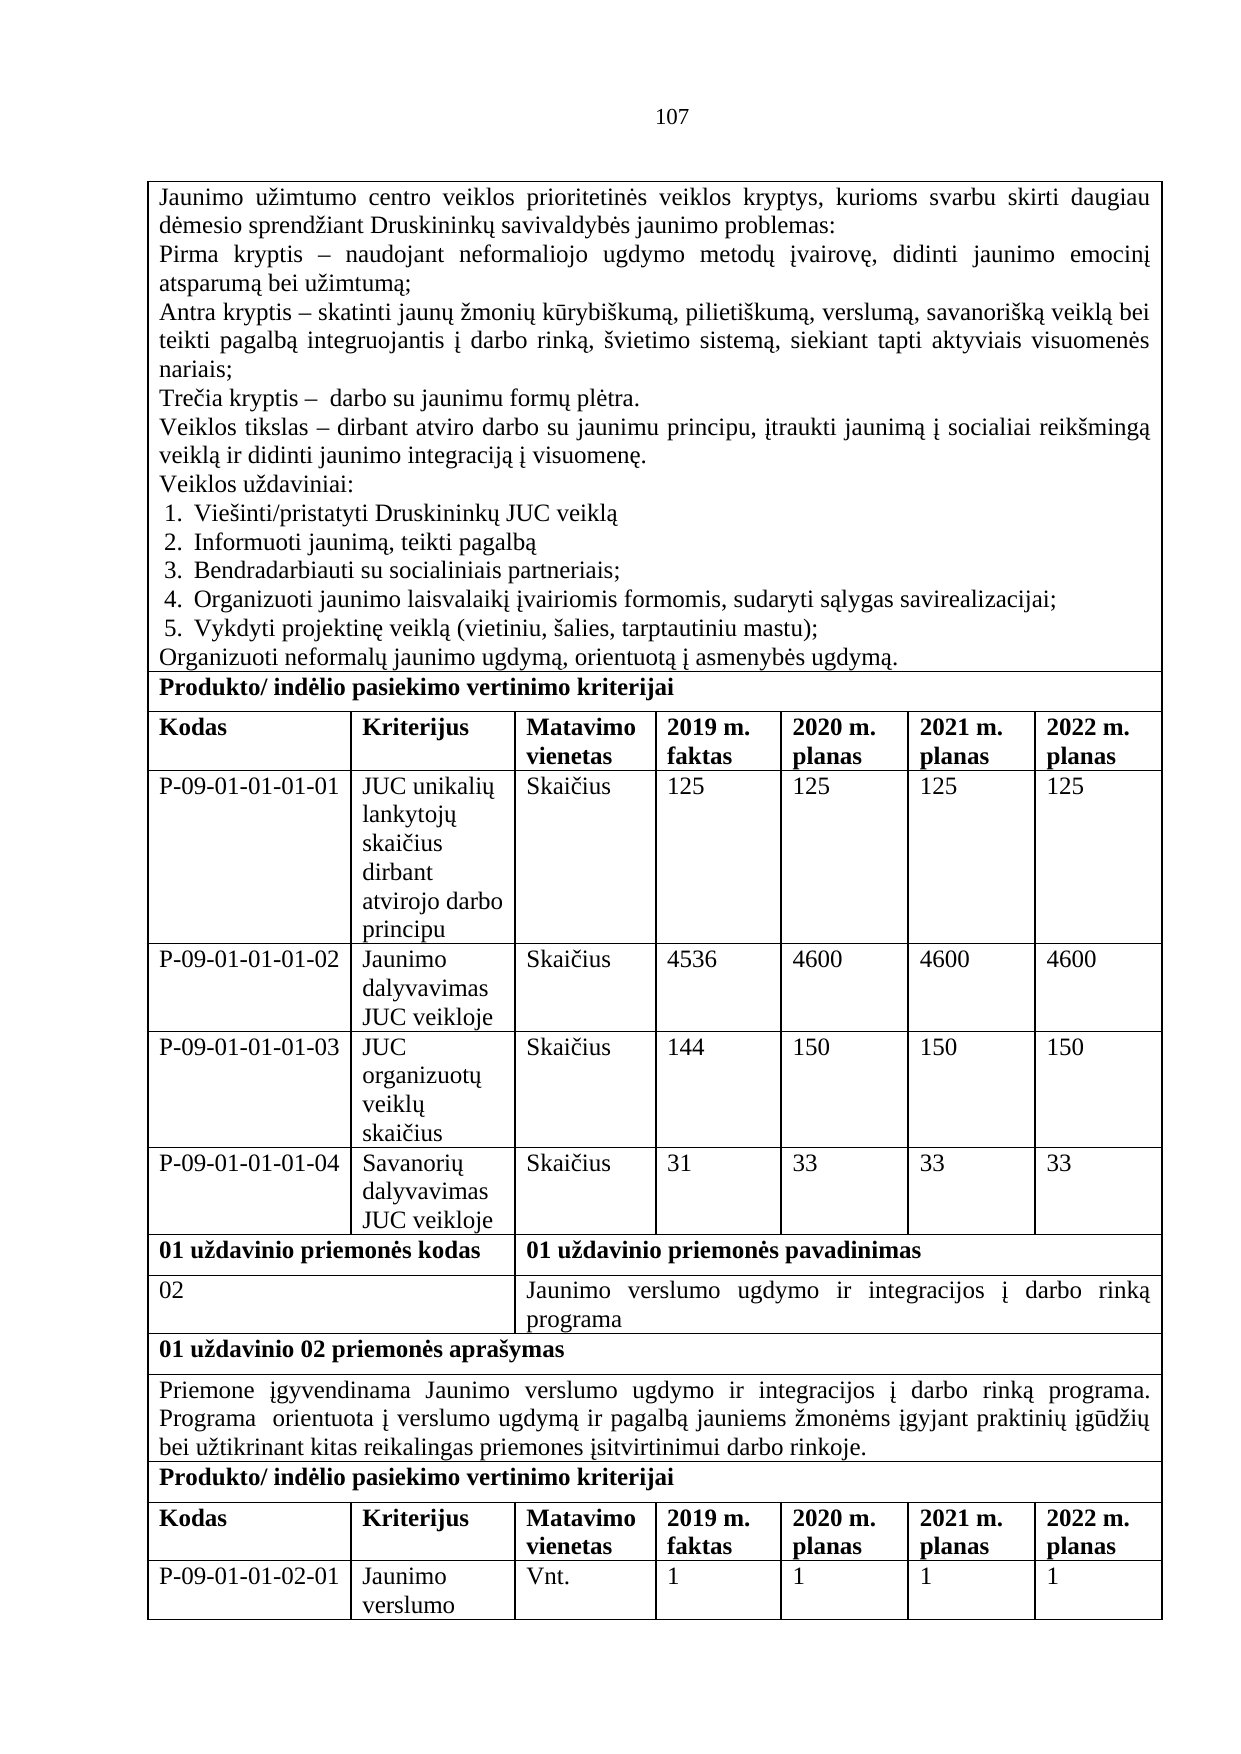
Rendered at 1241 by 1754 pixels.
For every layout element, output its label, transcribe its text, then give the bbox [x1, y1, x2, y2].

table_cell Produkto/ indėlio pasiekimo vertinimo kriterijai [149, 1462, 1161, 1502]
table_cell 1 [909, 1561, 1034, 1619]
table_cell 125 [909, 771, 1034, 943]
table_cell Skaičius [516, 771, 655, 943]
table_cell 01 uždavinio priemonės kodas [149, 1235, 514, 1274]
table_cell 2019 m. faktas [657, 1503, 780, 1560]
table_cell Kriterijus [352, 1503, 514, 1560]
table_cell Jaunimo dalyvavimas JUC veikloje [352, 944, 514, 1031]
table_cell 2020 m. planas [782, 712, 907, 770]
table_cell Jaunimo verslumo ugdymo ir integracijos į darbo rinką programa [516, 1276, 1161, 1333]
table_cell 125 [782, 771, 907, 943]
table_cell 31 [657, 1148, 780, 1234]
table_cell 4600 [782, 944, 907, 1031]
table_cell JUC unikalių lankytojų skaičius dirbant atvirojo darbo principu [352, 771, 514, 943]
table_cell P-09-01-01-02-01 [149, 1561, 350, 1619]
table_cell 2019 m. faktas [657, 712, 780, 770]
table_cell 01 uždavinio 02 priemonės aprašymas [149, 1334, 1161, 1374]
table_cell 33 [1036, 1148, 1161, 1234]
table_cell 125 [1036, 771, 1161, 943]
table_cell 1 [782, 1561, 907, 1619]
table_cell Jaunimo verslumo [352, 1561, 514, 1619]
table_cell Kodas [149, 1503, 350, 1560]
table_cell 150 [909, 1032, 1034, 1147]
table_cell Produkto/ indėlio pasiekimo vertinimo kriterijai [149, 672, 1161, 711]
table_cell 2021 m. planas [909, 1503, 1034, 1560]
table_cell Matavimovienetas [516, 712, 655, 770]
table_cell Matavimovienetas [516, 1503, 655, 1560]
table_cell 4600 [909, 944, 1034, 1031]
table_cell P-09-01-01-01-01 [149, 771, 350, 943]
table_cell Skaičius [516, 1032, 655, 1147]
table_cell P-09-01-01-01-04 [149, 1148, 350, 1234]
table_cell Vnt. [516, 1561, 655, 1619]
table_cell 4600 [1036, 944, 1161, 1031]
table_cell 150 [782, 1032, 907, 1147]
table_cell 2022 m. planas [1036, 1503, 1161, 1560]
table_cell 4536 [657, 944, 780, 1031]
table_cell P-09-01-01-01-02 [149, 944, 350, 1031]
table_cell JUC organizuotų veiklų skaičius [352, 1032, 514, 1147]
table_cell 01 uždavinio priemonės pavadinimas [516, 1235, 1161, 1274]
table_cell 1 [657, 1561, 780, 1619]
table_cell 2022 m. planas [1036, 712, 1161, 770]
table_cell Priemone įgyvendinama Jaunimo verslumo ugdymo ir integracijos į darbo rinką programa. Programa orientuota į verslumo ugdymą ir pagalbą jauniems žmonėms įgyjant praktinių įgūdžių bei užtikrinant kitas reikalingas priemones įsitvirtinimui darbo rinkoje. [149, 1375, 1161, 1461]
table_cell 2020 m. planas [782, 1503, 907, 1560]
table_cell 33 [782, 1148, 907, 1234]
table_cell 144 [657, 1032, 780, 1147]
table_cell Savanorių dalyvavimas JUC veikloje [352, 1148, 514, 1234]
table_cell 33 [909, 1148, 1034, 1234]
table_cell Jaunimo užimtumo centro veiklos prioritetinės veiklos kryptys, kurioms svarbu skirti daugiau dėmesio sprendžiant Druskininkų savivaldybės jaunimo problemas: Pirma kryptis – naudojant neformaliojo ugdymo metodų įvairovę, didinti jaunimo emocinį atsparumą bei užimtumą; Antra kryptis – skatinti jaunų žmonių kūrybiškumą, pilietiškumą, verslumą, savanorišką veiklą bei teikti pagalbą integruojantis į darbo rinką, švietimo sistemą, siekiant tapti aktyviais visuomenės nariais; Trečia kryptis – darbo su jaunimu formų plėtra. Veiklos tikslas – dirbant atviro darbo su jaunimu principu, įtraukti jaunimą į socialiai reikšmingą veiklą ir didinti jaunimo integraciją į visuomenę. Veiklos uždaviniai: 1. Viešinti/pristatyti Druskininkų JUC veiklą 2. Informuoti jaunimą, teikti pagalbą 3. Bendradarbiauti su socialiniais partneriais; 4. Organizuoti jaunimo laisvalaikį įvairiomis formomis, sudaryti sąlygas savirealizacijai; 5. Vykdyti projektinę veiklą (vietiniu, šalies, tarptautiniu mastu); Organizuoti neformalų jaunimo ugdymą, orientuotą į asmenybės ugdymą. [149, 182, 1161, 671]
table_cell P-09-01-01-01-03 [149, 1032, 350, 1147]
table_cell 2021 m. planas [909, 712, 1034, 770]
table_cell 125 [657, 771, 780, 943]
table_cell Kodas [149, 712, 350, 770]
table_cell 1 [1036, 1561, 1161, 1619]
table_cell Skaičius [516, 1148, 655, 1234]
table_cell 150 [1036, 1032, 1161, 1147]
table_cell Skaičius [516, 944, 655, 1031]
table_cell Kriterijus [352, 712, 514, 770]
table_cell 02 [149, 1276, 514, 1333]
